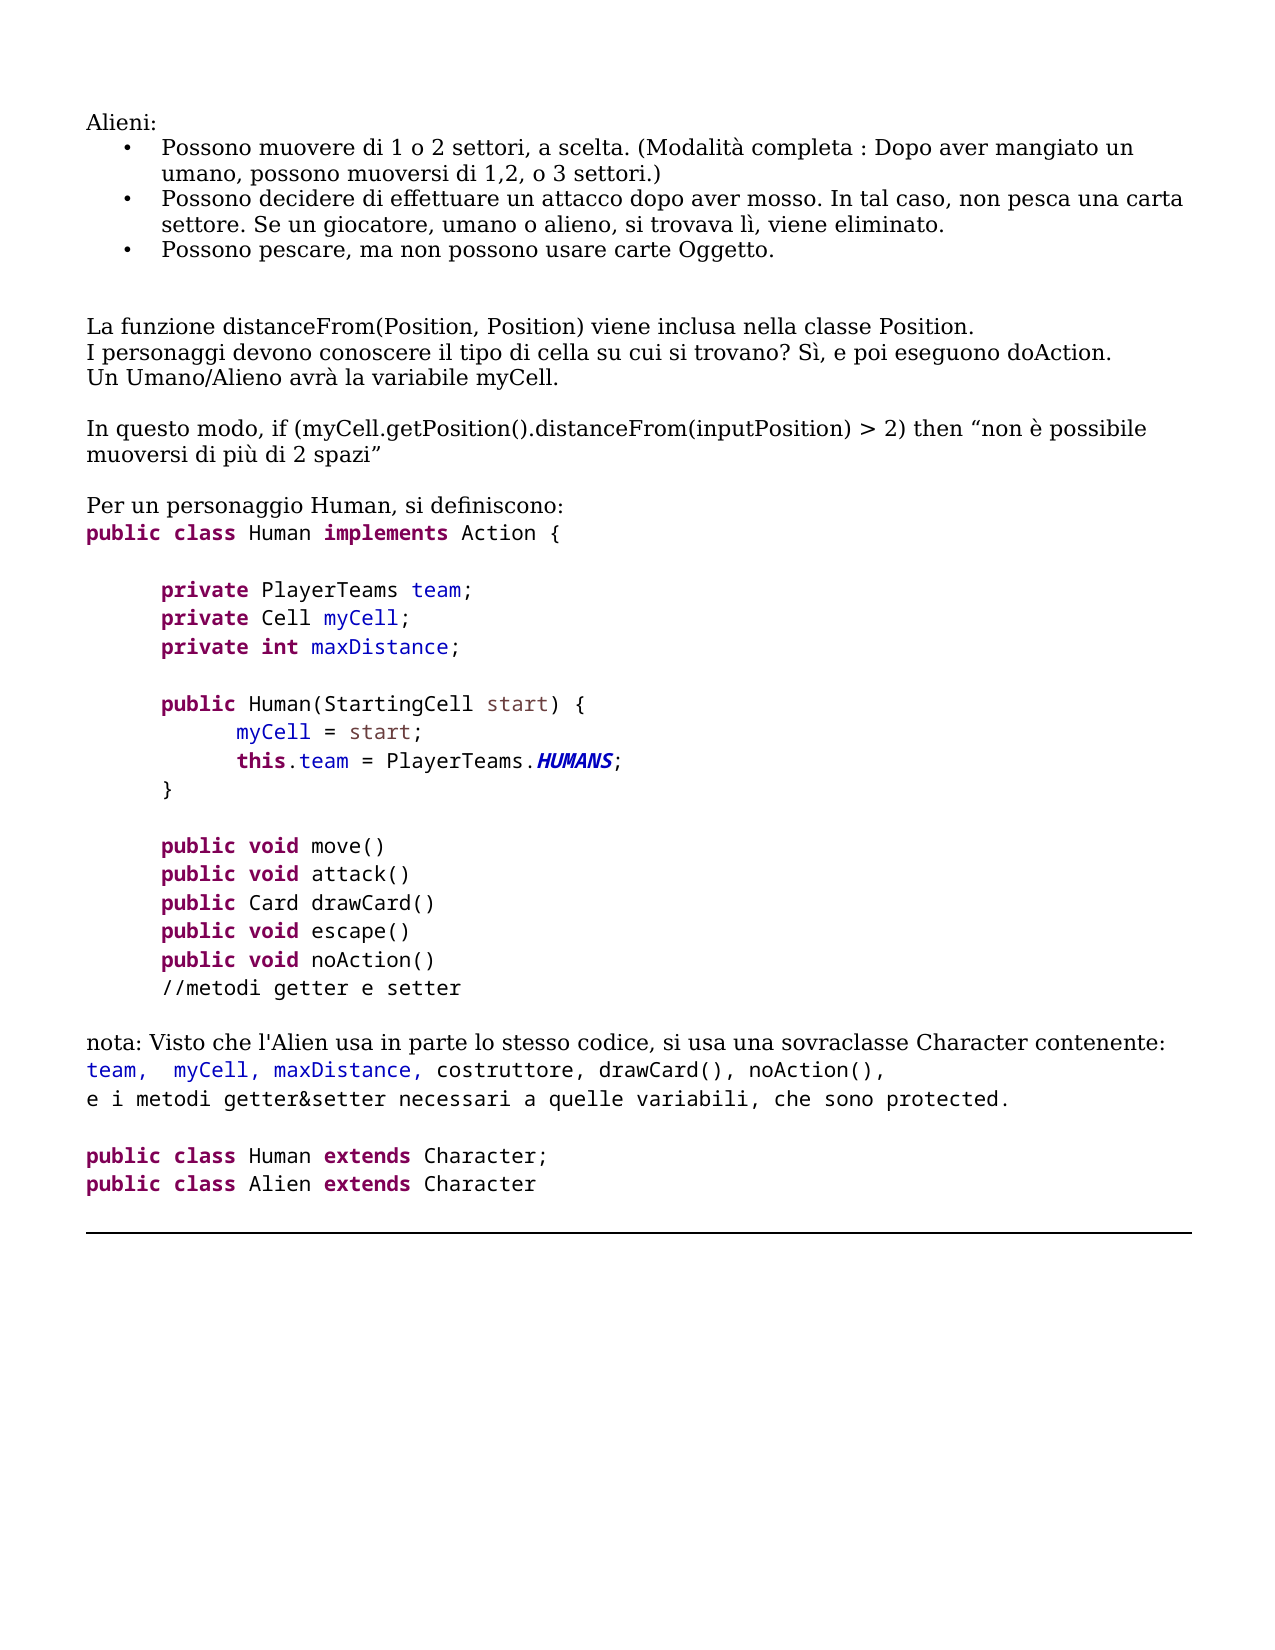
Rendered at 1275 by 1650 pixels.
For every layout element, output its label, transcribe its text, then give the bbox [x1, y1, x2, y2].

text } [86, 774, 1192, 803]
text public Human(StartingCell start) { [86, 689, 1192, 717]
text //metodi getter e setter [86, 973, 1192, 1002]
text Un Umano/Alieno avrà la variabile myCell. [86, 365, 1192, 391]
text public class Alien extends Character [86, 1169, 1192, 1198]
list Possono decidere di effettuare un attacco dopo aver mosso. In tal caso, non pesca una carta settore. Se un giocatore, umano o alieno, si trovava lì, viene eliminato. [123, 186, 1192, 237]
text public class Human implements Action { [86, 518, 1192, 547]
text e i metodi getter&setter necessari a quelle variabili, che sono protected. [86, 1084, 1192, 1112]
list Possono pescare, ma non possono usare carte Oggetto. [123, 237, 1192, 263]
text myCell = start; [86, 717, 1192, 746]
text public void move() [86, 831, 1192, 859]
text private int maxDistance; [86, 632, 1192, 660]
text La funzione distanceFrom(Position, Position) viene inclusa nella classe Position. [86, 314, 1192, 339]
text nota: Visto che l'Alien usa in parte lo stesso codice, si usa una sovraclasse Character contenente: team, myCell, maxDistance, costruttore, drawCard(), noAction(), [86, 1030, 1192, 1084]
text this.team = PlayerTeams.HUMANS; [86, 746, 1192, 774]
list Possono muovere di 1 o 2 settori, a scelta. (Modalità completa : Dopo aver mangiato un umano, possono muoversi di 1,2, o 3 settori.) [123, 135, 1192, 186]
text private PlayerTeams team; [86, 575, 1192, 603]
text Alieni: [86, 110, 1192, 135]
text public void escape() [86, 916, 1192, 945]
text private Cell myCell; [86, 603, 1192, 632]
text Per un personaggio Human, si definiscono: [86, 493, 1192, 518]
text public void noAction() [86, 945, 1192, 973]
text public void attack() [86, 859, 1192, 888]
text public class Human extends Character; [86, 1141, 1192, 1169]
text public Card drawCard() [86, 888, 1192, 916]
text I personaggi devono conoscere il tipo di cella su cui si trovano? Sì, e poi eseguono doAction. [86, 339, 1192, 365]
text In questo modo, if (myCell.getPosition().distanceFrom(inputPosition) > 2) then “non è possibile muoversi di più di 2 spazi” [86, 416, 1192, 467]
